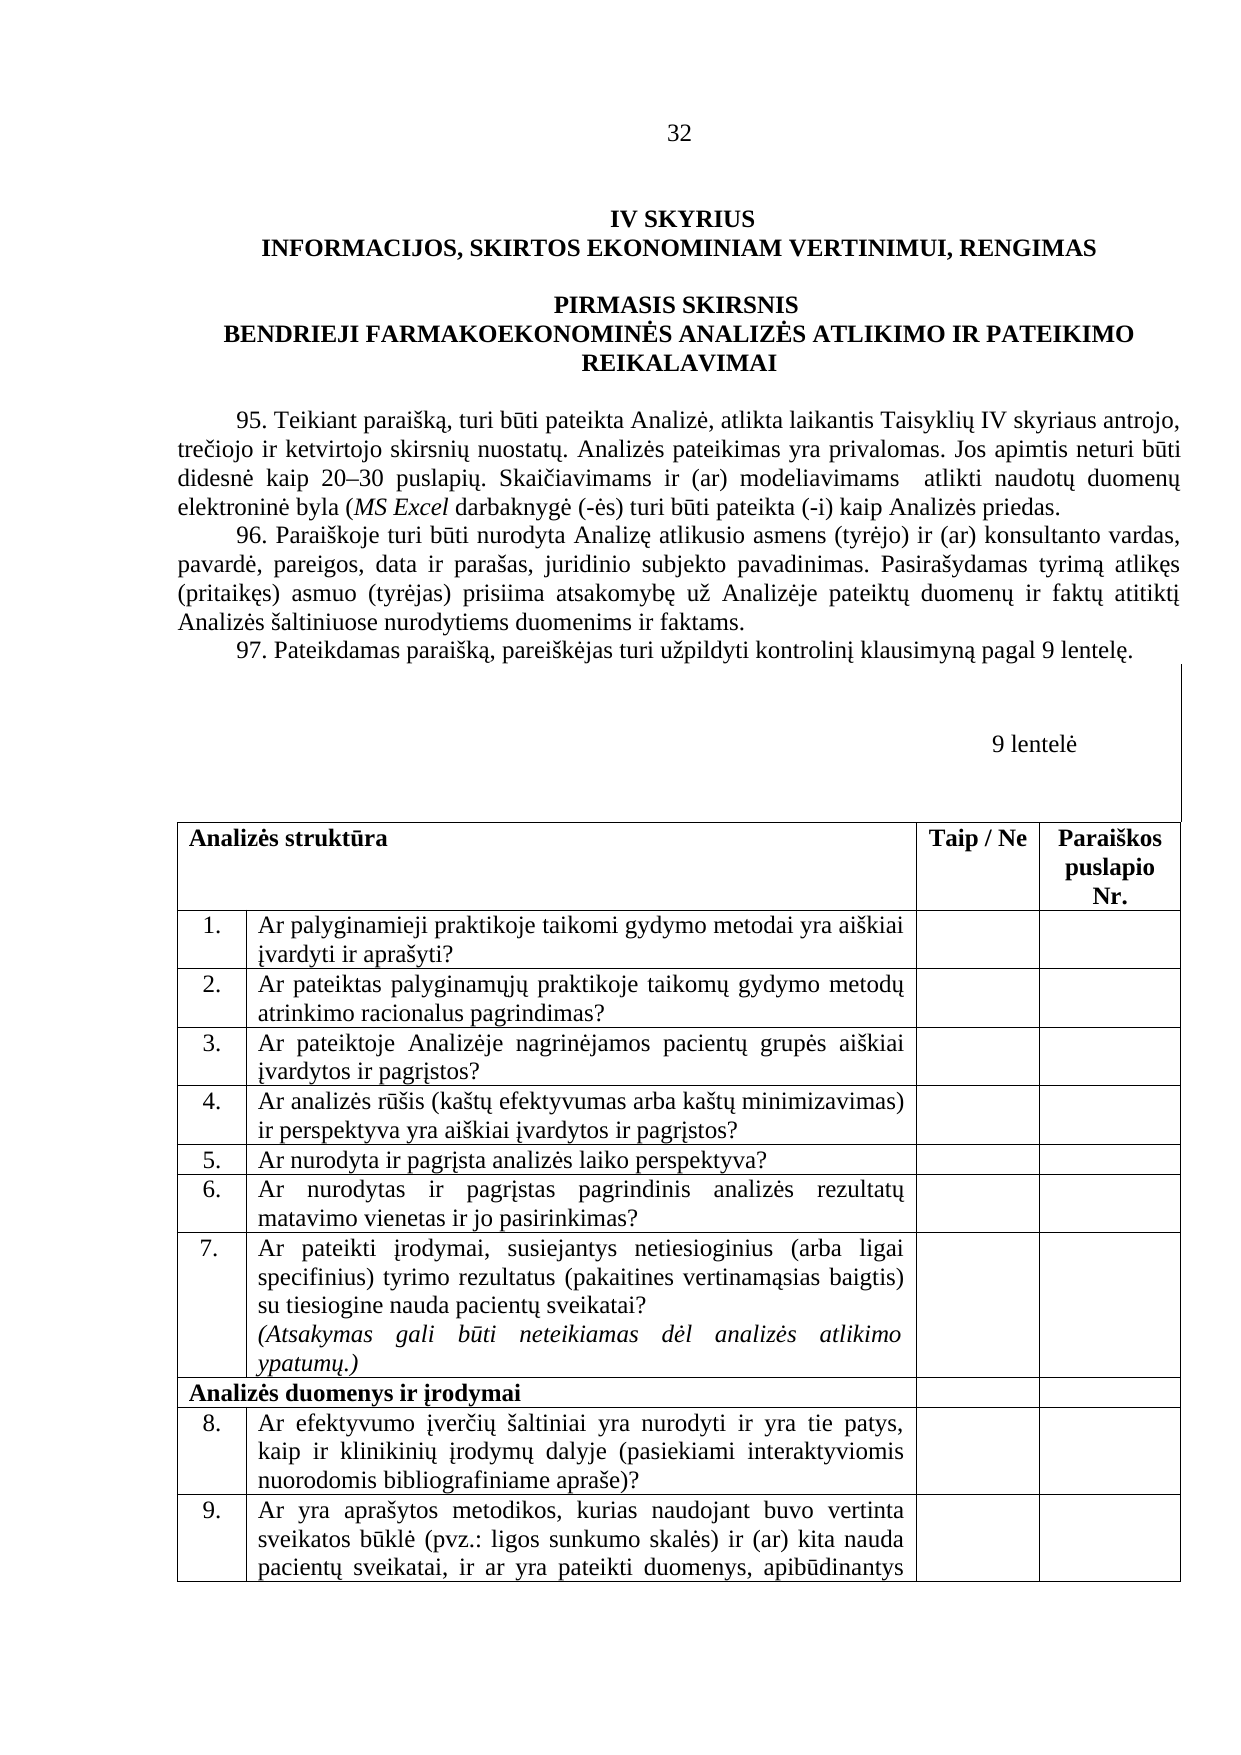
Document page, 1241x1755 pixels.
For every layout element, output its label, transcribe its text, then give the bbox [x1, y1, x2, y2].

table_cell [1040, 1233, 1180, 1377]
text IV SKYRIUS [177, 204, 1181, 233]
table_cell 2. [178, 969, 246, 1027]
table_cell 9. [178, 1495, 246, 1581]
table_cell Ar pateiktas palyginamųjų praktikoje taikomų gydymo metodų atrinkimo racionalus pagrindimas? [247, 969, 916, 1027]
table_cell 4. [178, 1086, 246, 1144]
table_cell Ar analizės rūšis (kaštų efektyvumas arba kaštų minimizavimas) ir perspektyva yra aiškiai įvardytos ir pagrįstos? [247, 1086, 916, 1144]
table_cell 1. [178, 911, 246, 968]
table_cell Ar pateiktoje Analizėje nagrinėjamos pacientų grupės aiškiai įvardytos ir pagrįstos? [247, 1028, 916, 1085]
text 95. Teikiant paraišką, turi būti pateikta Analizė, atlikta laikantis Taisyklių IV skyriaus antrojo, trečiojo ir ketvirtojo skirsnių nuostatų. Analizės pateikimas yra privalomas. Jos apimtis neturi būti didesnė kaip 20–30 puslapių. Skaičiavimams ir (ar) modeliavimams atlikti naudotų duomenų elektroninė byla (MS Excel darbaknygė (-ės) turi būti pateikta (-i) kaip Analizės priedas. [177, 406, 1181, 521]
table_cell Ar palyginamieji praktikoje taikomi gydymo metodai yra aiškiai įvardyti ir aprašyti? [247, 911, 916, 968]
table_cell 8. [178, 1408, 246, 1494]
table_cell [917, 1495, 1039, 1581]
table_cell Ar pateikti įrodymai, susiejantys netiesioginius (arba ligai specifinius) tyrimo rezultatus (pakaitines vertinamąsias baigtis) su tiesiogine nauda pacientų sveikatai? (Atsakymas gali būti neteikiamas dėl analizės atlikimo ypatumų.) [247, 1233, 916, 1377]
table_header Paraiškos puslapio Nr. [1040, 823, 1180, 909]
table_cell Ar nurodytas ir pagrįstas pagrindinis analizės rezultatų matavimo vienetas ir jo pasirinkimas? [247, 1175, 916, 1232]
table_cell [917, 1086, 1039, 1144]
table_cell [1040, 1378, 1180, 1407]
table_cell [917, 1175, 1039, 1232]
text 9 lentelė [177, 664, 1181, 822]
text 96. Paraiškoje turi būti nurodyta Analizę atlikusio asmens (tyrėjo) ir (ar) konsultanto vardas, pavardė, pareigos, data ir parašas, juridinio subjekto pavadinimas. Pasirašydamas tyrimą atlikęs (pritaikęs) asmuo (tyrėjas) prisiima atsakomybę už Analizėje pateiktų duomenų ir faktų atitiktį Analizės šaltiniuose nurodytiems duomenims ir faktams. [177, 521, 1181, 636]
text 97. Pateikdamas paraišką, pareiškėjas turi užpildyti kontrolinį klausimyną pagal 9 lentelę. [177, 636, 1181, 664]
table_cell Ar yra aprašytos metodikos, kurias naudojant buvo vertinta sveikatos būklė (pvz.: ligos sunkumo skalės) ir (ar) kita nauda pacientų sveikatai, ir ar yra pateikti duomenys, apibūdinantys [247, 1495, 916, 1581]
table_cell [1040, 1145, 1180, 1173]
table_cell [917, 1145, 1039, 1173]
table_cell [917, 1378, 1039, 1407]
table_cell [1040, 911, 1180, 968]
table_cell [1040, 1408, 1180, 1494]
table_cell [917, 969, 1039, 1027]
table_cell [1040, 1086, 1180, 1144]
table_header Taip / Ne [917, 823, 1039, 909]
table_cell [1040, 969, 1180, 1027]
table_cell 7. [178, 1233, 246, 1377]
table_cell [1040, 1175, 1180, 1232]
table_cell [917, 1233, 1039, 1377]
table_cell [1040, 1495, 1180, 1581]
table_cell 6. [178, 1175, 246, 1232]
table_cell [917, 1028, 1039, 1085]
table_cell Analizės duomenys ir įrodymai [178, 1378, 916, 1407]
text INFORMACIJOS, SKIRTOS EKONOMINIAM VERTINIMUI, RENGIMAS [177, 233, 1181, 262]
table_cell [1040, 1028, 1180, 1085]
text PIRMASIS SKIRSNIS [177, 291, 1181, 319]
table_cell 3. [178, 1028, 246, 1085]
table_cell [917, 1408, 1039, 1494]
table_cell [917, 911, 1039, 968]
text BENDRIEJI FARMAKOEKONOMINĖS ANALIZĖS ATLIKIMO IR PATEIKIMO REIKALAVIMAI [177, 319, 1181, 377]
table_cell Ar nurodyta ir pagrįsta analizės laiko perspektyva? [247, 1145, 916, 1173]
table_cell 5. [178, 1145, 246, 1173]
table_cell Ar efektyvumo įverčių šaltiniai yra nurodyti ir yra tie patys, kaip ir klinikinių įrodymų dalyje (pasiekiami interaktyviomis nuorodomis bibliografiniame apraše)? [247, 1408, 916, 1494]
table_header Analizės struktūra [178, 823, 916, 909]
